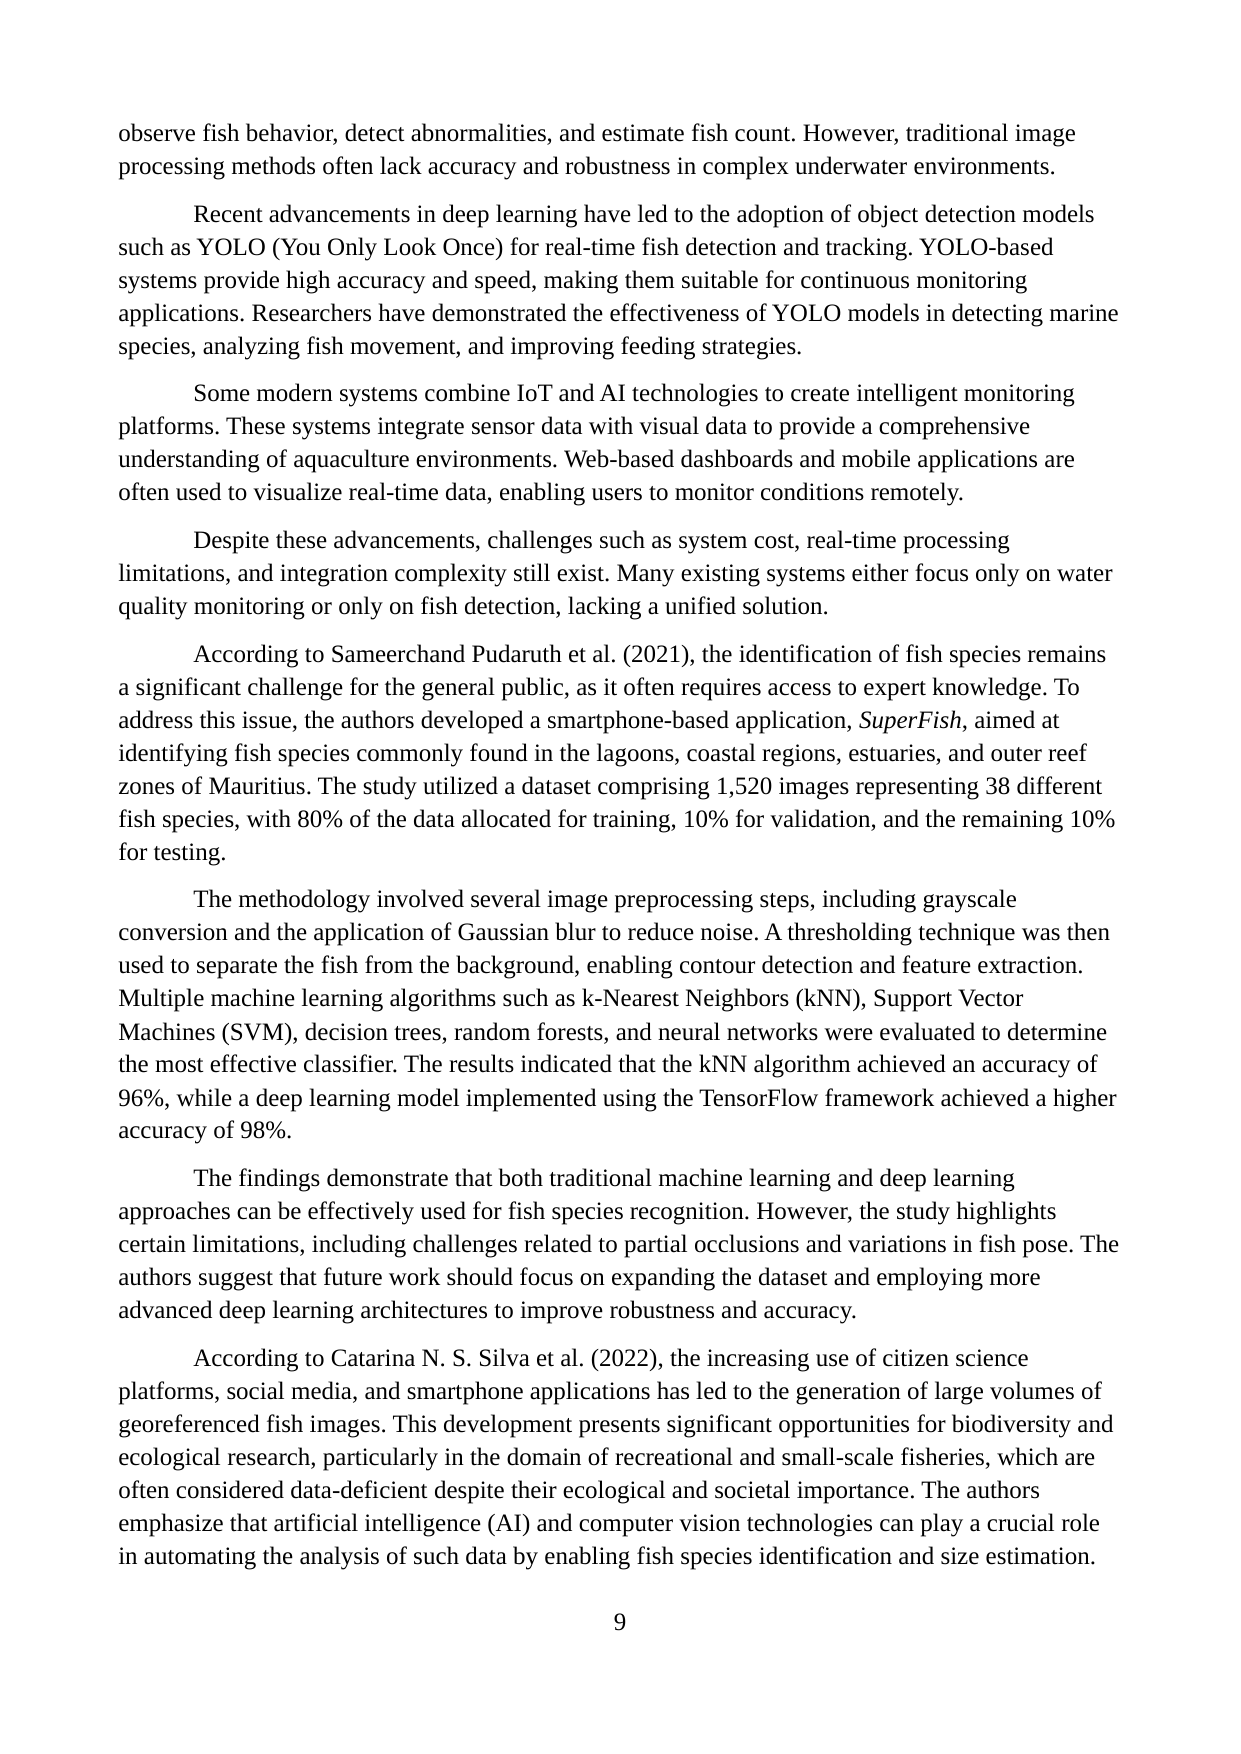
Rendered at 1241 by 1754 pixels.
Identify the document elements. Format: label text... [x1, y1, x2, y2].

text The methodology involved several image preprocessing steps, including grayscale conversion and the application of Gaussian blur to reduce noise. A thresholding technique was then used to separate the fish from the background, enabling contour detection and feature extraction. Multiple machine learning algorithms such as k-Nearest Neighbors (kNN), Support Vector Machines (SVM), decision trees, random forests, and neural networks were evaluated to determine the most effective classifier. The results indicated that the kNN algorithm achieved an accuracy of 96%, while a deep learning model implemented using the TensorFlow framework achieved a higher accuracy of 98%. [118, 884, 1122, 1144]
text Despite these advancements, challenges such as system cost, real-time processing limitations, and integration complexity still exist. Many existing systems either focus only on water quality monitoring or only on fish detection, lacking a unified solution. [118, 525, 1122, 620]
text According to Sameerchand Pudaruth et al. (2021), the identification of fish species remains a significant challenge for the general public, as it often requires access to expert knowledge. To address this issue, the authors developed a smartphone-based application, SuperFish, aimed at identifying fish species commonly found in the lagoons, coastal regions, estuaries, and outer reef zones of Mauritius. The study utilized a dataset comprising 1,520 images representing 38 different fish species, with 80% of the data allocated for training, 10% for validation, and the remaining 10% for testing. [118, 639, 1122, 866]
text Recent advancements in deep learning have led to the adoption of object detection models such as YOLO (You Only Look Once) for real-time fish detection and tracking. YOLO-based systems provide high accuracy and speed, making them suitable for continuous monitoring applications. Researchers have demonstrated the effectiveness of YOLO models in detecting marine species, analyzing fish movement, and improving feeding strategies. [118, 199, 1122, 359]
text observe fish behavior, detect abnormalities, and estimate fish count. However, traditional image processing methods often lack accuracy and robustness in complex underwater environments. [118, 118, 1122, 180]
text According to Catarina N. S. Silva et al. (2022), the increasing use of citizen science platforms, social media, and smartphone applications has led to the generation of large volumes of georeferenced fish images. This development presents significant opportunities for biodiversity and ecological research, particularly in the domain of recreational and small-scale fisheries, which are often considered data-deficient despite their ecological and societal importance. The authors emphasize that artificial intelligence (AI) and computer vision technologies can play a crucial role in automating the analysis of such data by enabling fish species identification and size estimation. [118, 1343, 1122, 1570]
text Some modern systems combine IoT and AI technologies to create intelligent monitoring platforms. These systems integrate sensor data with visual data to provide a comprehensive understanding of aquaculture environments. Web-based dashboards and mobile applications are often used to visualize real-time data, enabling users to monitor conditions remotely. [118, 378, 1122, 506]
text The findings demonstrate that both traditional machine learning and deep learning approaches can be effectively used for fish species recognition. However, the study highlights certain limitations, including challenges related to partial occlusions and variations in fish pose. The authors suggest that future work should focus on expanding the dataset and employing more advanced deep learning architectures to improve robustness and accuracy. [118, 1163, 1122, 1324]
